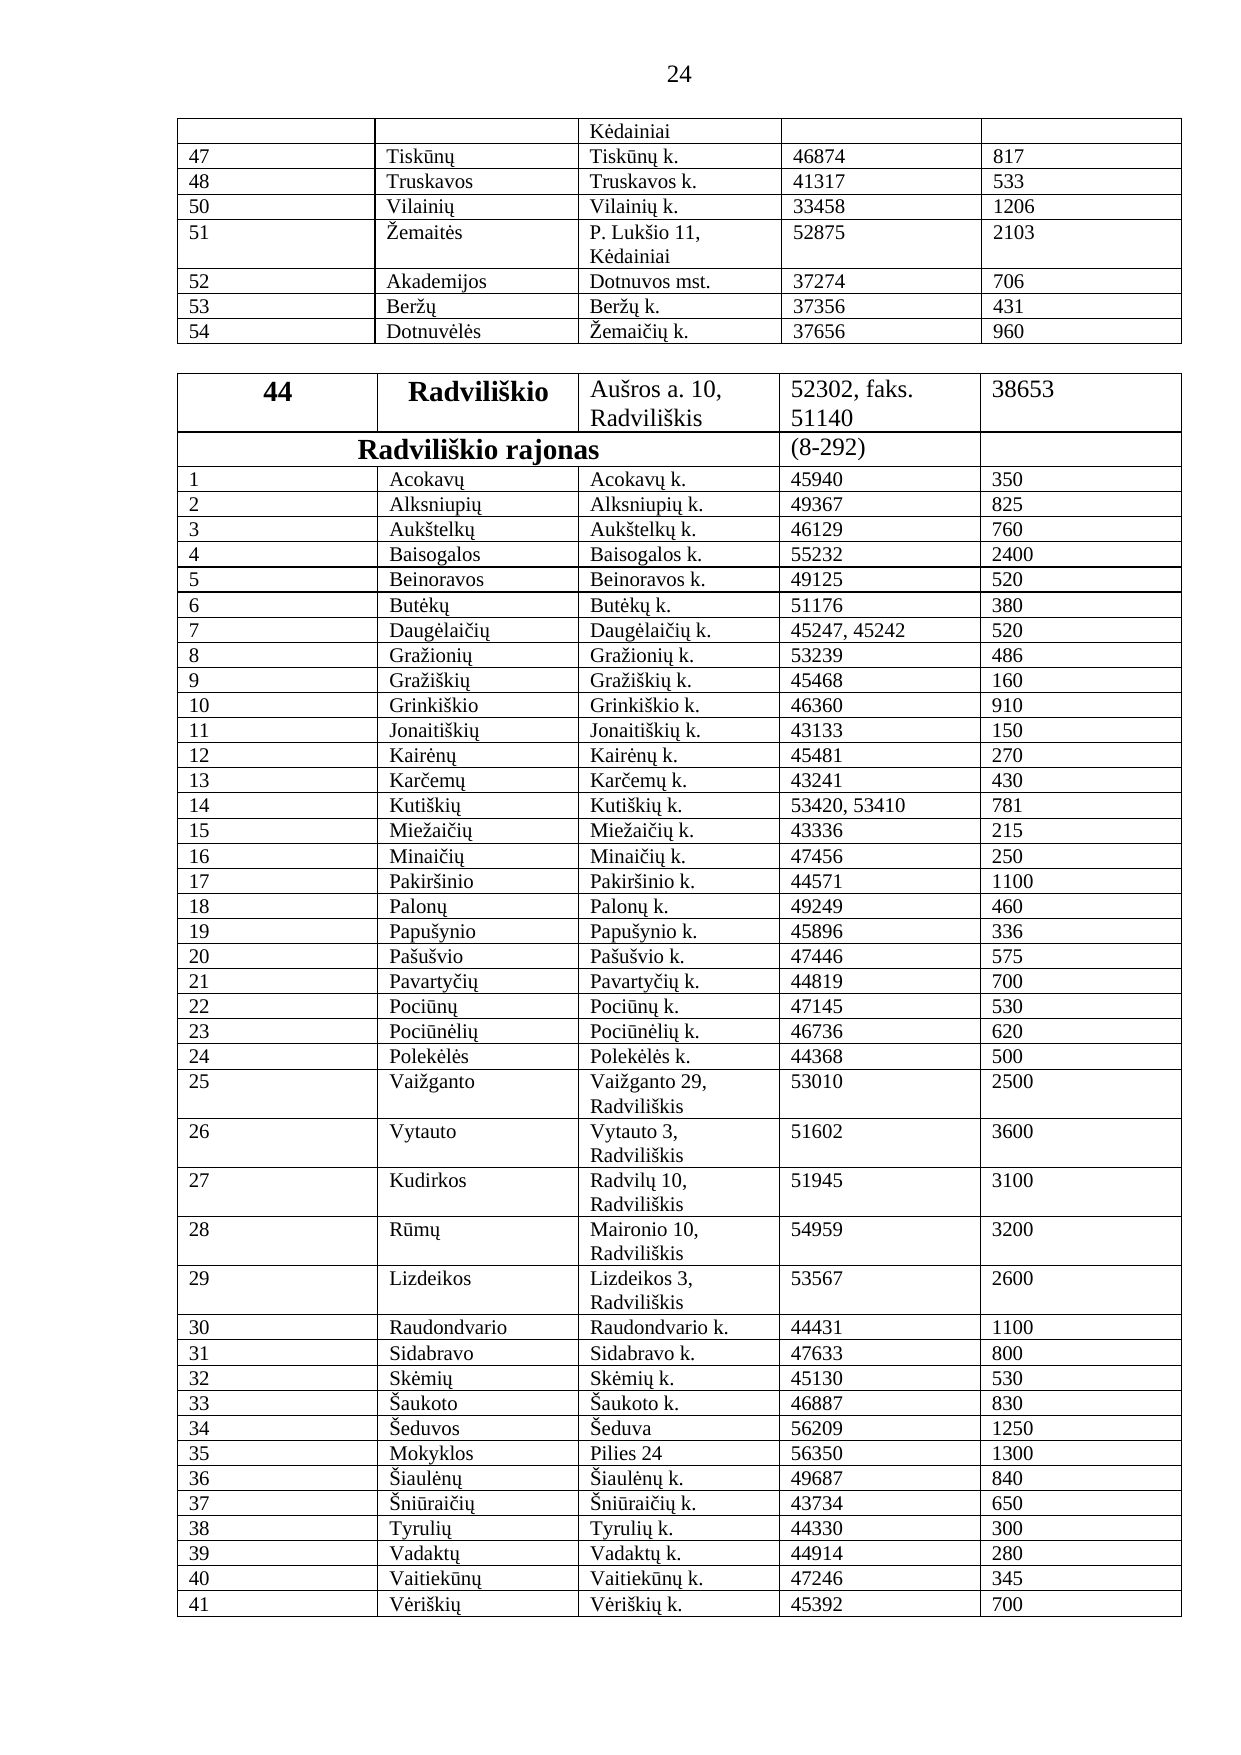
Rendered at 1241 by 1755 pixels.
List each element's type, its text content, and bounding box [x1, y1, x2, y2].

table_cell Alksniupių [378, 492, 578, 516]
table_cell Vėriškių k. [579, 1591, 779, 1616]
table_cell Dotnuvos mst. [579, 269, 781, 293]
table_cell 45940 [780, 467, 980, 491]
table_cell 160 [981, 668, 1181, 692]
table_cell 650 [981, 1491, 1181, 1515]
table_cell 14 [178, 793, 377, 817]
table_cell 2400 [981, 542, 1181, 566]
table_cell 46887 [780, 1391, 980, 1415]
table_cell Kutiškių k. [579, 793, 779, 817]
table_cell 3600 [981, 1119, 1181, 1167]
table_cell Polekėlės [378, 1044, 578, 1068]
table_cell 56209 [780, 1416, 980, 1440]
table_cell Tyrulių [378, 1516, 578, 1540]
table_cell Lizdeikos [378, 1266, 578, 1314]
table_cell Vytauto 3, Radviliškis [579, 1119, 779, 1167]
table_cell Lizdeikos 3, Radviliškis [579, 1266, 779, 1314]
table_cell 2 [178, 492, 377, 516]
table_cell Karčemų k. [579, 768, 779, 792]
table_cell 45247, 45242 [780, 618, 980, 642]
table_cell 31 [178, 1340, 377, 1364]
table_cell Skėmių k. [579, 1366, 779, 1389]
table_cell Palonų k. [579, 894, 779, 918]
table_cell Šniūraičių [378, 1491, 578, 1515]
table_cell Šeduvos [378, 1416, 578, 1440]
table_cell Gražionių k. [579, 643, 779, 667]
table_cell 24 [178, 1044, 377, 1068]
table_cell Gražiškių [378, 668, 578, 692]
table_cell 45468 [780, 668, 980, 692]
table_cell 28 [178, 1217, 377, 1265]
table_cell 53420, 53410 [780, 793, 980, 817]
table_cell 17 [178, 869, 377, 893]
table_cell Grinkiškio k. [579, 693, 779, 717]
table_cell [376, 119, 578, 143]
table_cell Vaitiekūnų k. [579, 1566, 779, 1590]
table_cell Šeduva [579, 1416, 779, 1440]
table_cell 760 [981, 517, 1181, 541]
table_cell 53567 [780, 1266, 980, 1314]
table_cell 215 [981, 819, 1181, 842]
table_cell Daugėlaičių k. [579, 618, 779, 642]
table_cell 35 [178, 1441, 377, 1465]
table_cell 1250 [981, 1416, 1181, 1440]
table_cell Šaukoto k. [579, 1391, 779, 1415]
table_cell 700 [981, 969, 1181, 993]
table_cell 830 [981, 1391, 1181, 1415]
table_cell Vaižganto 29, Radviliškis [579, 1070, 779, 1118]
table_cell 300 [981, 1516, 1181, 1540]
table_cell 37274 [782, 269, 981, 293]
table_cell Tiskūnų k. [579, 144, 781, 168]
table_cell 16 [178, 844, 377, 868]
table_cell Vilainių [376, 195, 578, 218]
table_cell 33 [178, 1391, 377, 1415]
table_cell 47246 [780, 1566, 980, 1590]
table_cell Radviliškio rajonas [178, 433, 779, 466]
table_cell 336 [981, 919, 1181, 943]
table_cell 47633 [780, 1340, 980, 1364]
table_cell Butėkų [378, 593, 578, 617]
table_cell 520 [981, 568, 1181, 591]
table_cell 43241 [780, 768, 980, 792]
table_cell Rūmų [378, 1217, 578, 1265]
table_cell Pašušvio k. [579, 944, 779, 968]
table_cell 49367 [780, 492, 980, 516]
table_cell 45130 [780, 1366, 980, 1389]
table_cell 13 [178, 768, 377, 792]
table_cell Daugėlaičių [378, 618, 578, 642]
table_cell 270 [981, 743, 1181, 767]
table_cell 460 [981, 894, 1181, 918]
table_cell 32 [178, 1366, 377, 1389]
table_cell 30 [178, 1315, 377, 1339]
table_cell 817 [982, 144, 1181, 168]
table_cell 12 [178, 743, 377, 767]
table_cell 825 [981, 492, 1181, 516]
table_cell Pašušvio [378, 944, 578, 968]
table_cell [982, 119, 1181, 143]
table_cell 1100 [981, 1315, 1181, 1339]
table_cell 3 [178, 517, 377, 541]
table_cell Acokavų k. [579, 467, 779, 491]
table_cell Skėmių [378, 1366, 578, 1389]
table_cell 150 [981, 718, 1181, 742]
table_cell Truskavos [376, 169, 578, 193]
table_cell 533 [982, 169, 1181, 193]
table_cell Alksniupių k. [579, 492, 779, 516]
table_cell 8 [178, 643, 377, 667]
table_cell 43336 [780, 819, 980, 842]
table_cell [178, 119, 374, 143]
table_cell 49687 [780, 1466, 980, 1490]
table_cell Kudirkos [378, 1168, 578, 1216]
table_cell Beinoravos [378, 568, 578, 591]
table_cell 27 [178, 1168, 377, 1216]
table_cell 49249 [780, 894, 980, 918]
table_cell 55232 [780, 542, 980, 566]
table_header 44 [178, 374, 377, 431]
table_cell 250 [981, 844, 1181, 868]
table_cell Papušynio k. [579, 919, 779, 943]
table_cell 33458 [782, 195, 981, 218]
table_cell 5 [178, 568, 377, 591]
table_cell Šiaulėnų [378, 1466, 578, 1490]
table_cell 9 [178, 668, 377, 692]
table_cell Šniūraičių k. [579, 1491, 779, 1515]
table_cell 11 [178, 718, 377, 742]
table_cell 380 [981, 593, 1181, 617]
table_cell Beržų [376, 294, 578, 318]
table_cell 350 [981, 467, 1181, 491]
table_cell 50 [178, 195, 374, 218]
table_cell Pociūnėlių k. [579, 1019, 779, 1043]
table_cell Jonaitiškių k. [579, 718, 779, 742]
table_cell P. Lukšio 11, Kėdainiai [579, 220, 781, 268]
table_cell 52875 [782, 220, 981, 268]
table_cell Vadaktų k. [579, 1541, 779, 1565]
table_cell Tiskūnų [376, 144, 578, 168]
table_cell 781 [981, 793, 1181, 817]
table_cell Dotnuvėlės [376, 319, 578, 343]
table_cell 45392 [780, 1591, 980, 1616]
table_cell 19 [178, 919, 377, 943]
table_header Radviliškio [378, 374, 578, 431]
table_cell 43133 [780, 718, 980, 742]
table_cell Aukštelkų [378, 517, 578, 541]
table_cell 20 [178, 944, 377, 968]
table_cell 37356 [782, 294, 981, 318]
table_cell 500 [981, 1044, 1181, 1068]
table_cell 52 [178, 269, 374, 293]
table_cell Maironio 10, Radviliškis [579, 1217, 779, 1265]
table_cell 49125 [780, 568, 980, 591]
table_cell Mokyklos [378, 1441, 578, 1465]
table_cell 38 [178, 1516, 377, 1540]
table_cell Palonų [378, 894, 578, 918]
table_header Aušros a. 10, Radviliškis [579, 374, 779, 431]
table_cell 2500 [981, 1070, 1181, 1118]
table_cell Sidabravo [378, 1340, 578, 1364]
table_cell 51945 [780, 1168, 980, 1216]
table_cell Šaukoto [378, 1391, 578, 1415]
table_cell Raudondvario k. [579, 1315, 779, 1339]
table_cell 48 [178, 169, 374, 193]
table_cell Pociūnų [378, 994, 578, 1018]
table_cell 840 [981, 1466, 1181, 1490]
table_cell [782, 119, 981, 143]
table_cell Gražionių [378, 643, 578, 667]
table_cell Vėriškių [378, 1591, 578, 1616]
table_cell 800 [981, 1340, 1181, 1364]
table_cell Miežaičių [378, 819, 578, 842]
table_cell 280 [981, 1541, 1181, 1565]
table_cell 37 [178, 1491, 377, 1515]
table_cell 47456 [780, 844, 980, 868]
table_cell 520 [981, 618, 1181, 642]
table_cell 54959 [780, 1217, 980, 1265]
table_cell 53 [178, 294, 374, 318]
table_cell 44819 [780, 969, 980, 993]
table_cell 29 [178, 1266, 377, 1314]
table_cell 21 [178, 969, 377, 993]
table_header 52302, faks. 51140 [780, 374, 980, 431]
table_cell 44914 [780, 1541, 980, 1565]
table_cell 1 [178, 467, 377, 491]
table_cell Žemaičių k. [579, 319, 781, 343]
table_cell 2103 [982, 220, 1181, 268]
table_cell Gražiškių k. [579, 668, 779, 692]
table_cell 47 [178, 144, 374, 168]
table_cell 47446 [780, 944, 980, 968]
table_cell 960 [982, 319, 1181, 343]
table_cell 44368 [780, 1044, 980, 1068]
table_cell 10 [178, 693, 377, 717]
table_cell 620 [981, 1019, 1181, 1043]
table_cell Pavartyčių [378, 969, 578, 993]
table_cell Žemaitės [376, 220, 578, 268]
table_cell 53239 [780, 643, 980, 667]
table_cell 700 [981, 1591, 1181, 1616]
table_cell 1206 [982, 195, 1181, 218]
table_cell 706 [982, 269, 1181, 293]
table_cell 36 [178, 1466, 377, 1490]
table_cell 2600 [981, 1266, 1181, 1314]
table_cell 431 [982, 294, 1181, 318]
table_cell 56350 [780, 1441, 980, 1465]
table_cell 23 [178, 1019, 377, 1043]
table_cell Radvilų 10, Radviliškis [579, 1168, 779, 1216]
table_cell 51176 [780, 593, 980, 617]
table_cell 575 [981, 944, 1181, 968]
table_cell Vaižganto [378, 1070, 578, 1118]
table_cell Jonaitiškių [378, 718, 578, 742]
table_cell Vaitiekūnų [378, 1566, 578, 1590]
table_cell Kutiškių [378, 793, 578, 817]
table_cell Papušynio [378, 919, 578, 943]
table_cell Butėkų k. [579, 593, 779, 617]
table_cell 41317 [782, 169, 981, 193]
table_cell 51 [178, 220, 374, 268]
table_cell 51602 [780, 1119, 980, 1167]
table_cell Kairėnų k. [579, 743, 779, 767]
table_cell Vytauto [378, 1119, 578, 1167]
table_cell 25 [178, 1070, 377, 1118]
table_cell 44330 [780, 1516, 980, 1540]
table_cell Beržų k. [579, 294, 781, 318]
table_cell 53010 [780, 1070, 980, 1118]
table_cell 39 [178, 1541, 377, 1565]
table_cell Karčemų [378, 768, 578, 792]
table_cell Grinkiškio [378, 693, 578, 717]
table_cell Miežaičių k. [579, 819, 779, 842]
table_cell Akademijos [376, 269, 578, 293]
table_cell 6 [178, 593, 377, 617]
table_cell 46874 [782, 144, 981, 168]
table_cell Aukštelkų k. [579, 517, 779, 541]
table_header 38653 [981, 374, 1181, 431]
table_cell 26 [178, 1119, 377, 1167]
table_cell 43734 [780, 1491, 980, 1515]
table_cell 1300 [981, 1441, 1181, 1465]
table_cell 46129 [780, 517, 980, 541]
table_cell Beinoravos k. [579, 568, 779, 591]
table_cell 345 [981, 1566, 1181, 1590]
table_cell 45481 [780, 743, 980, 767]
table_cell 41 [178, 1591, 377, 1616]
table_cell 486 [981, 643, 1181, 667]
table_cell Pociūnėlių [378, 1019, 578, 1043]
table_cell Kėdainiai [579, 119, 781, 143]
table_cell Pociūnų k. [579, 994, 779, 1018]
table_cell 3200 [981, 1217, 1181, 1265]
table_cell 46736 [780, 1019, 980, 1043]
table_cell Šiaulėnų k. [579, 1466, 779, 1490]
table_cell 22 [178, 994, 377, 1018]
table_cell Vadaktų [378, 1541, 578, 1565]
table_cell 4 [178, 542, 377, 566]
table_cell Pilies 24 [579, 1441, 779, 1465]
table_cell 54 [178, 319, 374, 343]
table_cell 40 [178, 1566, 377, 1590]
table_cell 44571 [780, 869, 980, 893]
table_cell Baisogalos k. [579, 542, 779, 566]
table_cell Baisogalos [378, 542, 578, 566]
table_cell Tyrulių k. [579, 1516, 779, 1540]
table_cell Kairėnų [378, 743, 578, 767]
table_cell Pakiršinio k. [579, 869, 779, 893]
table_cell 18 [178, 894, 377, 918]
table_cell 45896 [780, 919, 980, 943]
table_cell 37656 [782, 319, 981, 343]
table_cell 46360 [780, 693, 980, 717]
table_cell Polekėlės k. [579, 1044, 779, 1068]
table_cell 34 [178, 1416, 377, 1440]
table_cell [981, 433, 1181, 466]
table_cell Pakiršinio [378, 869, 578, 893]
table_cell (8-292) [780, 433, 980, 466]
table_cell Pavartyčių k. [579, 969, 779, 993]
table_cell 47145 [780, 994, 980, 1018]
table_cell 910 [981, 693, 1181, 717]
table_cell 430 [981, 768, 1181, 792]
table_cell Minaičių k. [579, 844, 779, 868]
table_cell 44431 [780, 1315, 980, 1339]
table_cell Acokavų [378, 467, 578, 491]
table_cell 530 [981, 1366, 1181, 1389]
table_cell 3100 [981, 1168, 1181, 1216]
table_cell Sidabravo k. [579, 1340, 779, 1364]
table_cell Raudondvario [378, 1315, 578, 1339]
table_cell Minaičių [378, 844, 578, 868]
table_cell 1100 [981, 869, 1181, 893]
table_cell Truskavos k. [579, 169, 781, 193]
table_cell 7 [178, 618, 377, 642]
table_cell 530 [981, 994, 1181, 1018]
table_cell Vilainių k. [579, 195, 781, 218]
table_cell 15 [178, 819, 377, 842]
